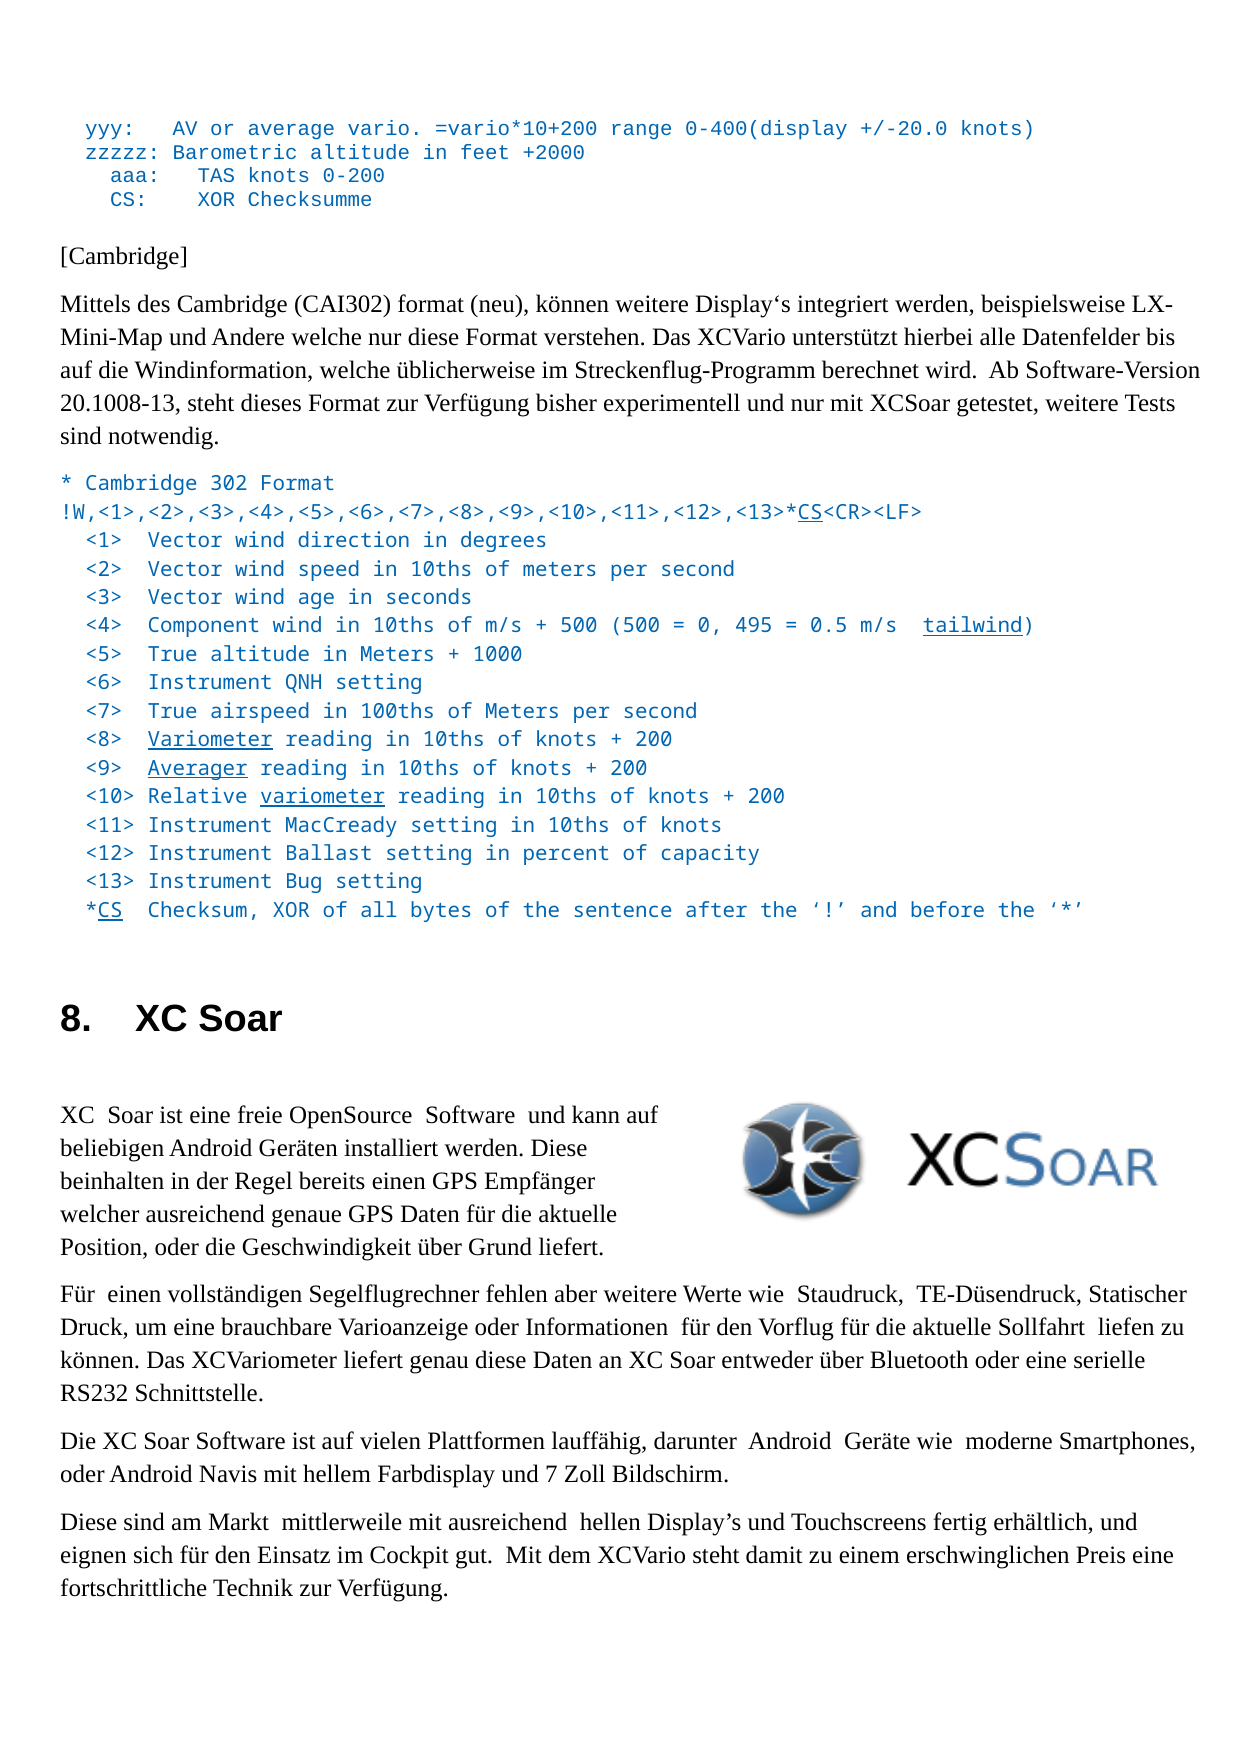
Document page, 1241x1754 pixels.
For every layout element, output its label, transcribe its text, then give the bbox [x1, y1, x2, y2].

text <2> Vector wind speed in 10ths of meters per second [60, 554, 1207, 582]
text zzzzz: Barometric altitude in feet +2000 [60, 142, 1207, 165]
picture [740, 1101, 1164, 1222]
text aaa: TAS knots 0-200 [60, 165, 1207, 189]
text Die XC Soar Software ist auf vielen Plattformen lauffähig, darunter Android Geräte wie moderne Smartphones, oder Android Navis mit hellem Farbdisplay und 7 Zoll Bildschirm. [60, 1426, 1207, 1488]
text <8> Variometer reading in 10ths of knots + 200 [60, 724, 1207, 753]
text XC Soar ist eine freie OpenSource Software und kann auf beliebigen Android Geräten installiert werden. Diese beinhalten in der Regel bereits einen GPS Empfänger welcher ausreichend genaue GPS Daten für die aktuelle Position, oder die Geschwindigkeit über Grund liefert. [60, 1100, 1207, 1261]
text !W,<1>,<2>,<3>,<4>,<5>,<6>,<7>,<8>,<9>,<10>,<11>,<12>,<13>*CS<CR><LF> [60, 497, 1207, 525]
text <5> True altitude in Meters + 1000 [60, 639, 1207, 667]
text yyy: AV or average vario. =vario*10+200 range 0-400(display +/-20.0 knots) [60, 118, 1207, 142]
text <13> Instrument Bug setting [60, 867, 1207, 895]
subtitle XC Soar [60, 996, 1207, 1040]
text <3> Vector wind age in seconds [60, 582, 1207, 611]
text <7> True airspeed in 100ths of Meters per second [60, 696, 1207, 724]
text <6> Instrument QNH setting [60, 667, 1207, 696]
text *CS Checksum, XOR of all bytes of the sentence after the ‘!’ and before the ‘*’ [60, 895, 1207, 923]
text <11> Instrument MacCready setting in 10ths of knots [60, 810, 1207, 838]
text Diese sind am Markt mittlerweile mit ausreichend hellen Display’s und Touchscreens fertig erhältlich, und eignen sich für den Einsatz im Cockpit gut. Mit dem XCVario steht damit zu einem erschwinglichen Preis eine fortschrittliche Technik zur Verfügung. [60, 1507, 1207, 1602]
text <1> Vector wind direction in degrees [60, 525, 1207, 554]
text <12> Instrument Ballast setting in percent of capacity [60, 838, 1207, 867]
text <10> Relative variometer reading in 10ths of knots + 200 [60, 781, 1207, 810]
text CS: XOR Checksumme [60, 189, 1207, 213]
text <4> Component wind in 10ths of m/s + 500 (500 = 0, 495 = 0.5 m/s tailwind) [60, 611, 1207, 639]
text [Cambridge] [60, 241, 1207, 270]
text <9> Averager reading in 10ths of knots + 200 [60, 753, 1207, 781]
text * Cambridge 302 Format [60, 468, 1207, 497]
text Mittels des Cambridge (CAI302) format (neu), können weitere Display‘s integriert werden, beispielsweise LX-Mini-Map und Andere welche nur diese Format verstehen. Das XCVario unterstützt hierbei alle Datenfelder bis auf die Windinformation, welche üblicherweise im Streckenflug-Programm berechnet wird. Ab Software-Version 20.1008-13, steht dieses Format zur Verfügung bisher experimentell und nur mit XCSoar getestet, weitere Tests sind notwendig. [60, 289, 1207, 449]
text Für einen vollständigen Segelflugrechner fehlen aber weitere Werte wie Staudruck, TE-Düsendruck, Statischer Druck, um eine brauchbare Varioanzeige oder Informationen für den Vorflug für die aktuelle Sollfahrt liefen zu können. Das XCVariometer liefert genau diese Daten an XC Soar entweder über Bluetooth oder eine serielle RS232 Schnittstelle. [60, 1279, 1207, 1407]
